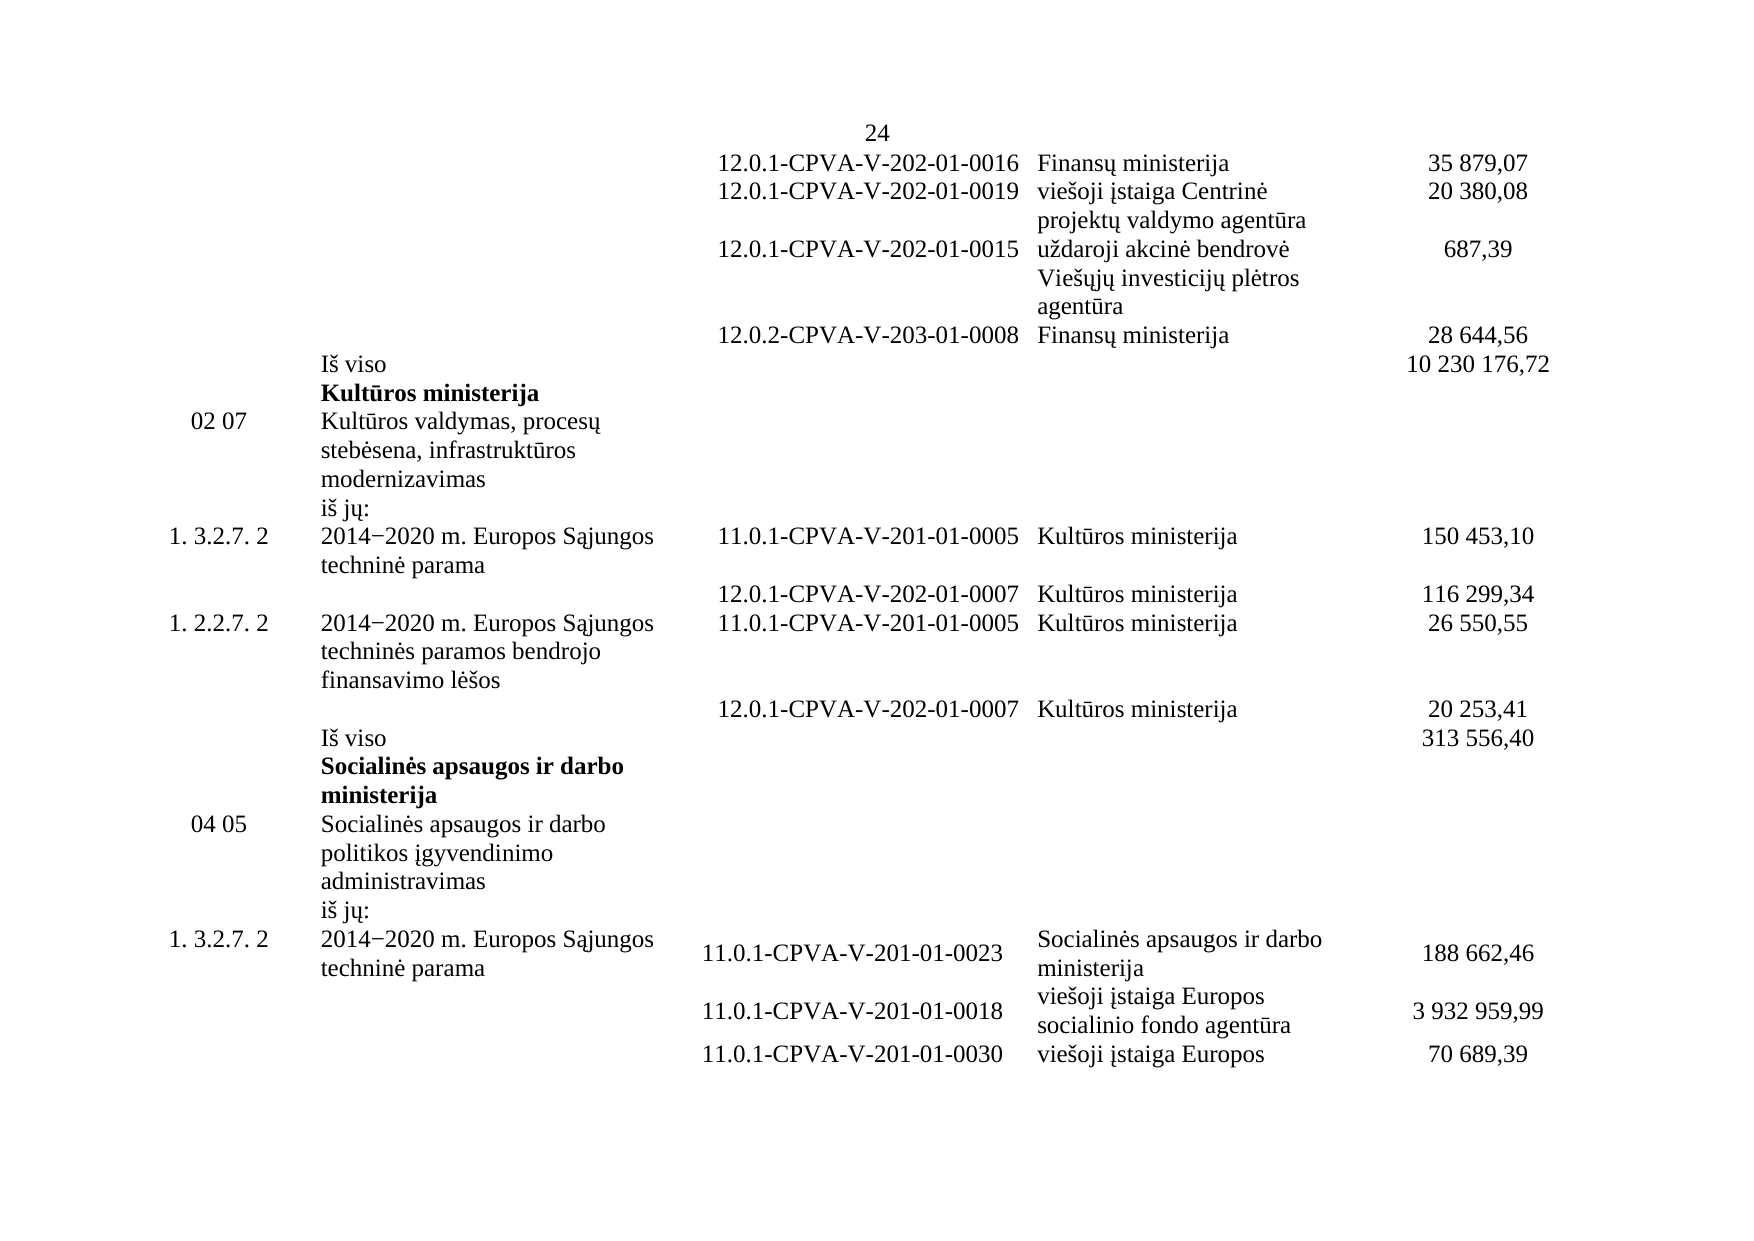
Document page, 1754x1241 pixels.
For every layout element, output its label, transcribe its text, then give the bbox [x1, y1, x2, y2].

table_cell 116 299,34 [1341, 579, 1615, 608]
table_cell [319, 320, 701, 349]
table_cell 12.0.1-CPVA-V-202-01-0019 [701, 176, 1036, 234]
table_cell 1. 2.2.7. 2 [118, 608, 319, 694]
table_cell [701, 406, 1036, 493]
table_cell 02 07 [118, 406, 319, 493]
table_cell uždaroji akcinė bendrovė Viešųjų investicijų plėtros agentūra [1036, 234, 1341, 320]
table_cell [319, 1039, 701, 1068]
table_cell [1341, 493, 1615, 521]
table_cell [1036, 406, 1341, 493]
table_cell Finansų ministerija [1036, 320, 1341, 349]
table_cell 11.0.1-CPVA-V-201-01-0030 [701, 1039, 1036, 1068]
table_cell [1341, 751, 1615, 809]
table_cell [118, 694, 319, 723]
table_cell 11.0.1-CPVA-V-201-01-0018 [701, 981, 1036, 1039]
table_cell 313 556,40 [1341, 723, 1615, 751]
table_cell 26 550,55 [1341, 608, 1615, 694]
table_cell 20 380,08 [1341, 176, 1615, 234]
table_cell Kultūros valdymas, procesų stebėsena, infrastruktūros modernizavimas [319, 406, 701, 493]
table_cell [319, 148, 701, 176]
table_cell Kultūros ministerija [1036, 608, 1341, 694]
table_cell [118, 234, 319, 320]
table_cell 11.0.1-CPVA-V-201-01-0005 [701, 608, 1036, 694]
table_cell 12.0.1-CPVA-V-202-01-0007 [701, 694, 1036, 723]
table_cell [1036, 493, 1341, 521]
table_cell viešoji įstaiga Europos [1036, 1039, 1341, 1068]
table_cell 70 689,39 [1341, 1039, 1615, 1068]
table_cell 687,39 [1341, 234, 1615, 320]
table_cell [701, 895, 1036, 924]
table_cell [319, 176, 701, 234]
table_cell 11.0.1-CPVA-V-201-01-0023 [701, 924, 1036, 981]
table_cell [1341, 895, 1615, 924]
table_cell [319, 234, 701, 320]
table_cell Iš viso [319, 349, 701, 378]
table_cell Socialinės apsaugos ir darbo ministerija [319, 751, 701, 809]
table_cell [118, 493, 319, 521]
table_cell [118, 981, 319, 1039]
table_cell Socialinės apsaugos ir darbo ministerija [1036, 924, 1341, 981]
table_cell Kultūros ministerija [1036, 521, 1341, 579]
table_cell [701, 493, 1036, 521]
table_cell [701, 378, 1036, 406]
table_cell 12.0.1-CPVA-V-202-01-0007 [701, 579, 1036, 608]
table_cell Kultūros ministerija [1036, 694, 1341, 723]
table_cell 12.0.1-CPVA-V-202-01-0015 [701, 234, 1036, 320]
table_cell [118, 176, 319, 234]
table_cell Kultūros ministerija [319, 378, 701, 406]
table_cell 12.0.2-CPVA-V-203-01-0008 [701, 320, 1036, 349]
table_cell 11.0.1-CPVA-V-201-01-0005 [701, 521, 1036, 579]
table_cell [118, 1039, 319, 1068]
table_cell [1036, 723, 1341, 751]
table_cell 04 05 [118, 809, 319, 895]
table_cell [1036, 809, 1341, 895]
table_cell 1. 3.2.7. 2 [118, 924, 319, 981]
table_cell [701, 349, 1036, 378]
table_cell 150 453,10 [1341, 521, 1615, 579]
table_cell 188 662,46 [1341, 924, 1615, 981]
table_cell 10 230 176,72 [1341, 349, 1615, 378]
table_cell 12.0.1-CPVA-V-202-01-0016 [701, 148, 1036, 176]
table_cell [118, 148, 319, 176]
table_cell viešoji įstaiga Centrinė projektų valdymo agentūra [1036, 176, 1341, 234]
table_cell [319, 694, 701, 723]
table_cell 35 879,07 [1341, 148, 1615, 176]
table_cell Finansų ministerija [1036, 148, 1341, 176]
table_cell viešoji įstaiga Europos socialinio fondo agentūra [1036, 981, 1341, 1039]
table_cell [1341, 406, 1615, 493]
table_cell [118, 579, 319, 608]
table_cell 2014−2020 m. Europos Sąjungos techninės paramos bendrojo finansavimo lėšos [319, 608, 701, 694]
table_cell [118, 378, 319, 406]
table_cell [1036, 895, 1341, 924]
table_cell [1341, 809, 1615, 895]
table_cell Kultūros ministerija [1036, 579, 1341, 608]
table_cell [118, 895, 319, 924]
table_cell [1036, 349, 1341, 378]
table_cell 3 932 959,99 [1341, 981, 1615, 1039]
table_cell iš jų: [319, 895, 701, 924]
table_cell 2014−2020 m. Europos Sąjungos techninė parama [319, 521, 701, 579]
table_cell [701, 723, 1036, 751]
table_cell 2014−2020 m. Europos Sąjungos techninė parama [319, 924, 701, 981]
table_cell Socialinės apsaugos ir darbo politikos įgyvendinimo administravimas [319, 809, 701, 895]
table_cell [118, 320, 319, 349]
table_cell 20 253,41 [1341, 694, 1615, 723]
table_cell [1341, 378, 1615, 406]
table_cell [701, 809, 1036, 895]
table_cell 28 644,56 [1341, 320, 1615, 349]
table_cell [118, 723, 319, 751]
table_cell [319, 579, 701, 608]
table_cell [118, 751, 319, 809]
table_cell 1. 3.2.7. 2 [118, 521, 319, 579]
table_cell [319, 981, 701, 1039]
table_cell Iš viso [319, 723, 701, 751]
table_cell iš jų: [319, 493, 701, 521]
table_cell [701, 751, 1036, 809]
table_cell [1036, 378, 1341, 406]
table_cell [118, 349, 319, 378]
table_cell [1036, 751, 1341, 809]
